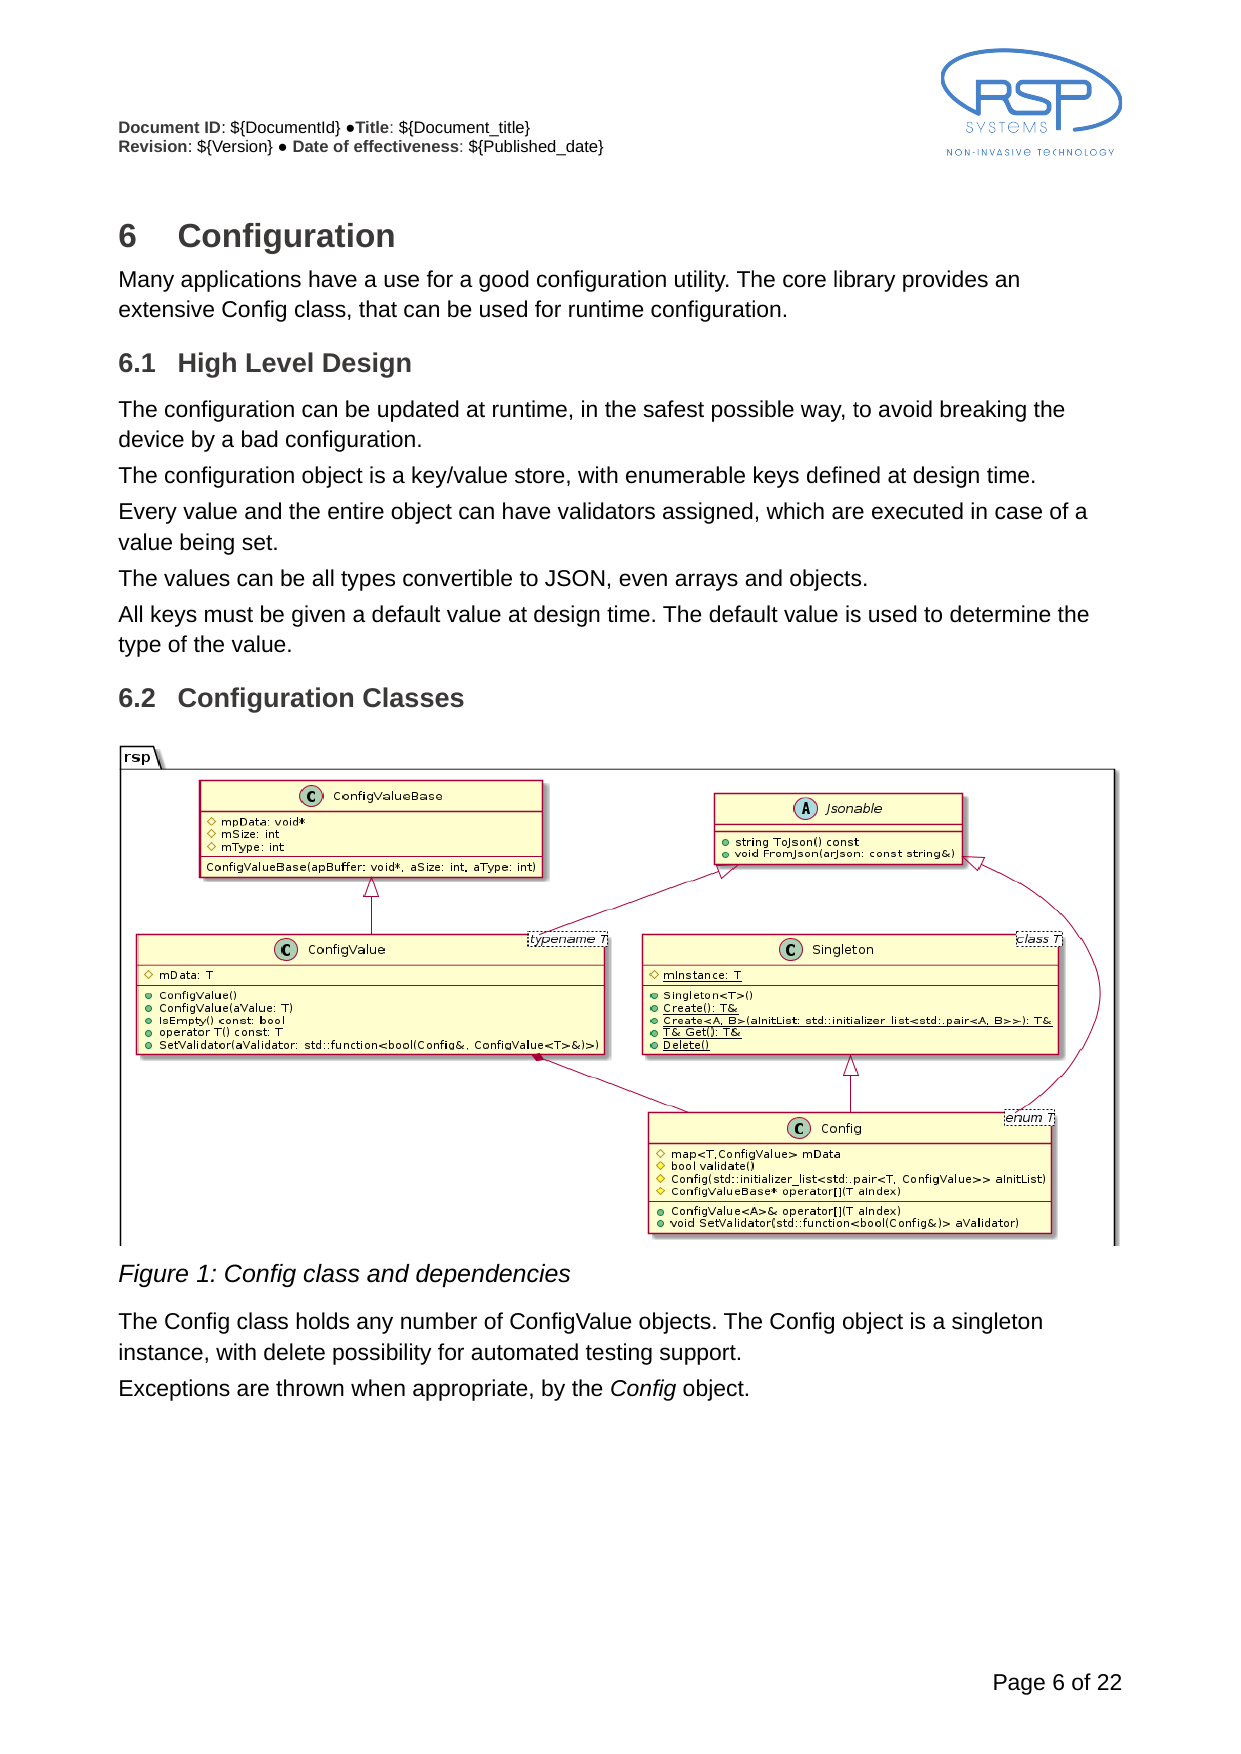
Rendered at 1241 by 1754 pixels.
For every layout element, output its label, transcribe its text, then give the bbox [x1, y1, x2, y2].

text Figure 1: Config class and dependencies [118, 1246, 1122, 1287]
subtitle High Level Design [118, 347, 1122, 379]
text The values can be all types convertible to JSON, even arrays and objects. [118, 565, 1122, 591]
subtitle Configuration [118, 216, 1122, 254]
text The configuration object is a key/value store, with enumerable keys defined at design time. [118, 462, 1122, 488]
text Every value and the entire object can have validators assigned, which are executed in case of a value being set. [118, 498, 1122, 555]
text All keys must be given a default value at design time. The default value is used to determine the type of the value. [118, 601, 1122, 657]
picture [118, 743, 1123, 1246]
text Exceptions are thrown when appropriate, by the Config object. [118, 1375, 1122, 1401]
text The Config class holds any number of ConfigValue objects. The Config object is a singleton instance, with delete possibility for automated testing support. [118, 1287, 1122, 1365]
subtitle Configuration Classes [118, 682, 1122, 713]
text The configuration can be updated at runtime, in the safest possible way, to avoid breaking the device by a bad configuration. [118, 396, 1122, 452]
picture [941, 48, 1123, 156]
text Many applications have a use for a good configuration utility. The core library provides an extensive Config class, that can be used for runtime configuration. [118, 266, 1122, 323]
text [118, 731, 1122, 743]
